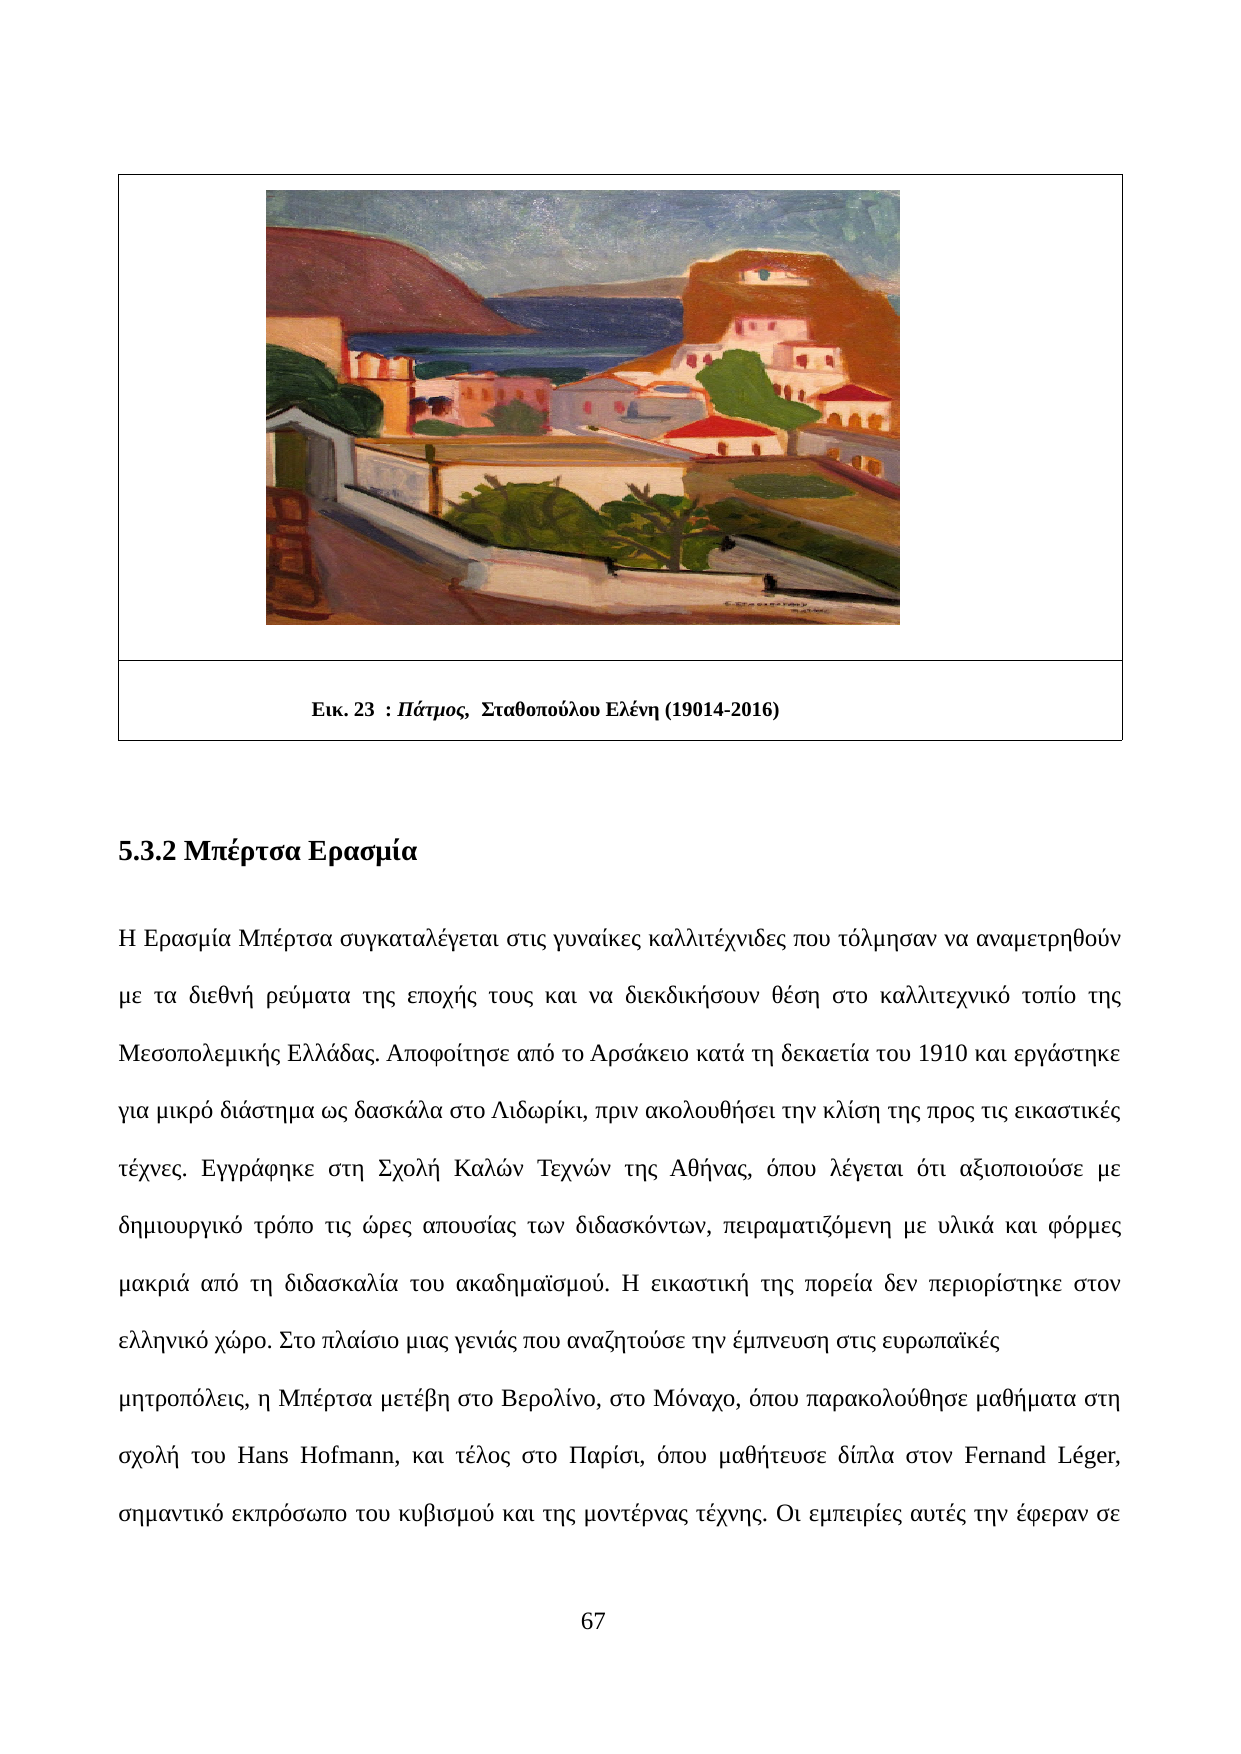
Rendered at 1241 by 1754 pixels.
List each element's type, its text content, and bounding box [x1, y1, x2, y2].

text 5.3.2 Μπέρτσα Ερασμία [118, 806, 1122, 866]
text Η Ερασμία Μπέρτσα συγκαταλέγεται στις γυναίκες καλλιτέχνιδες που τόλμησαν να αναμετρηθούν με τα διεθνή ρεύματα της εποχής τους και να διεκδικήσουν θέση στο καλλιτεχνικό τοπίο της Μεσοπολεμικής Ελλάδας. Αποφοίτησε από το Αρσάκειο κατά τη δεκαετία του 1910 και εργάστηκε για μικρό διάστημα ως δασκάλα στο Λιδωρίκι, πριν ακολουθήσει την κλίση της προς τις εικαστικές τέχνες. Εγγράφηκε στη Σχολή Καλών Τεχνών της Αθήνας, όπου λέγεται ότι αξιοποιούσε με δημιουργικό τρόπο τις ώρες απουσίας των διδασκόντων, πειραματιζόμενη με υλικά και φόρμες μακριά από τη διδασκαλία του ακαδημαϊσμού. Η εικαστική της πορεία δεν περιορίστηκε στον ελληνικό χώρο. Στο πλαίσιο μιας γενιάς που αναζητούσε την έμπνευση στις ευρωπαϊκές [118, 896, 1122, 1354]
table_header [119, 175, 1122, 659]
text μητροπόλεις, η Μπέρτσα μετέβη στο Βερολίνο, στο Μόναχο, όπου παρακολούθησε μαθήματα στη σχολή του Hans Hofmann, και τέλος στο Παρίσι, όπου μαθήτευσε δίπλα στον Fernand Léger, σημαντικό εκπρόσωπο του κυβισμού και της μοντέρνας τέχνης. Οι εμπειρίες αυτές την έφεραν σε [118, 1381, 1122, 1527]
table_cell Εικ. 23 : Πάτμος, Σταθοπούλου Ελένη (19014-2016) [119, 661, 1122, 740]
picture [266, 190, 900, 625]
